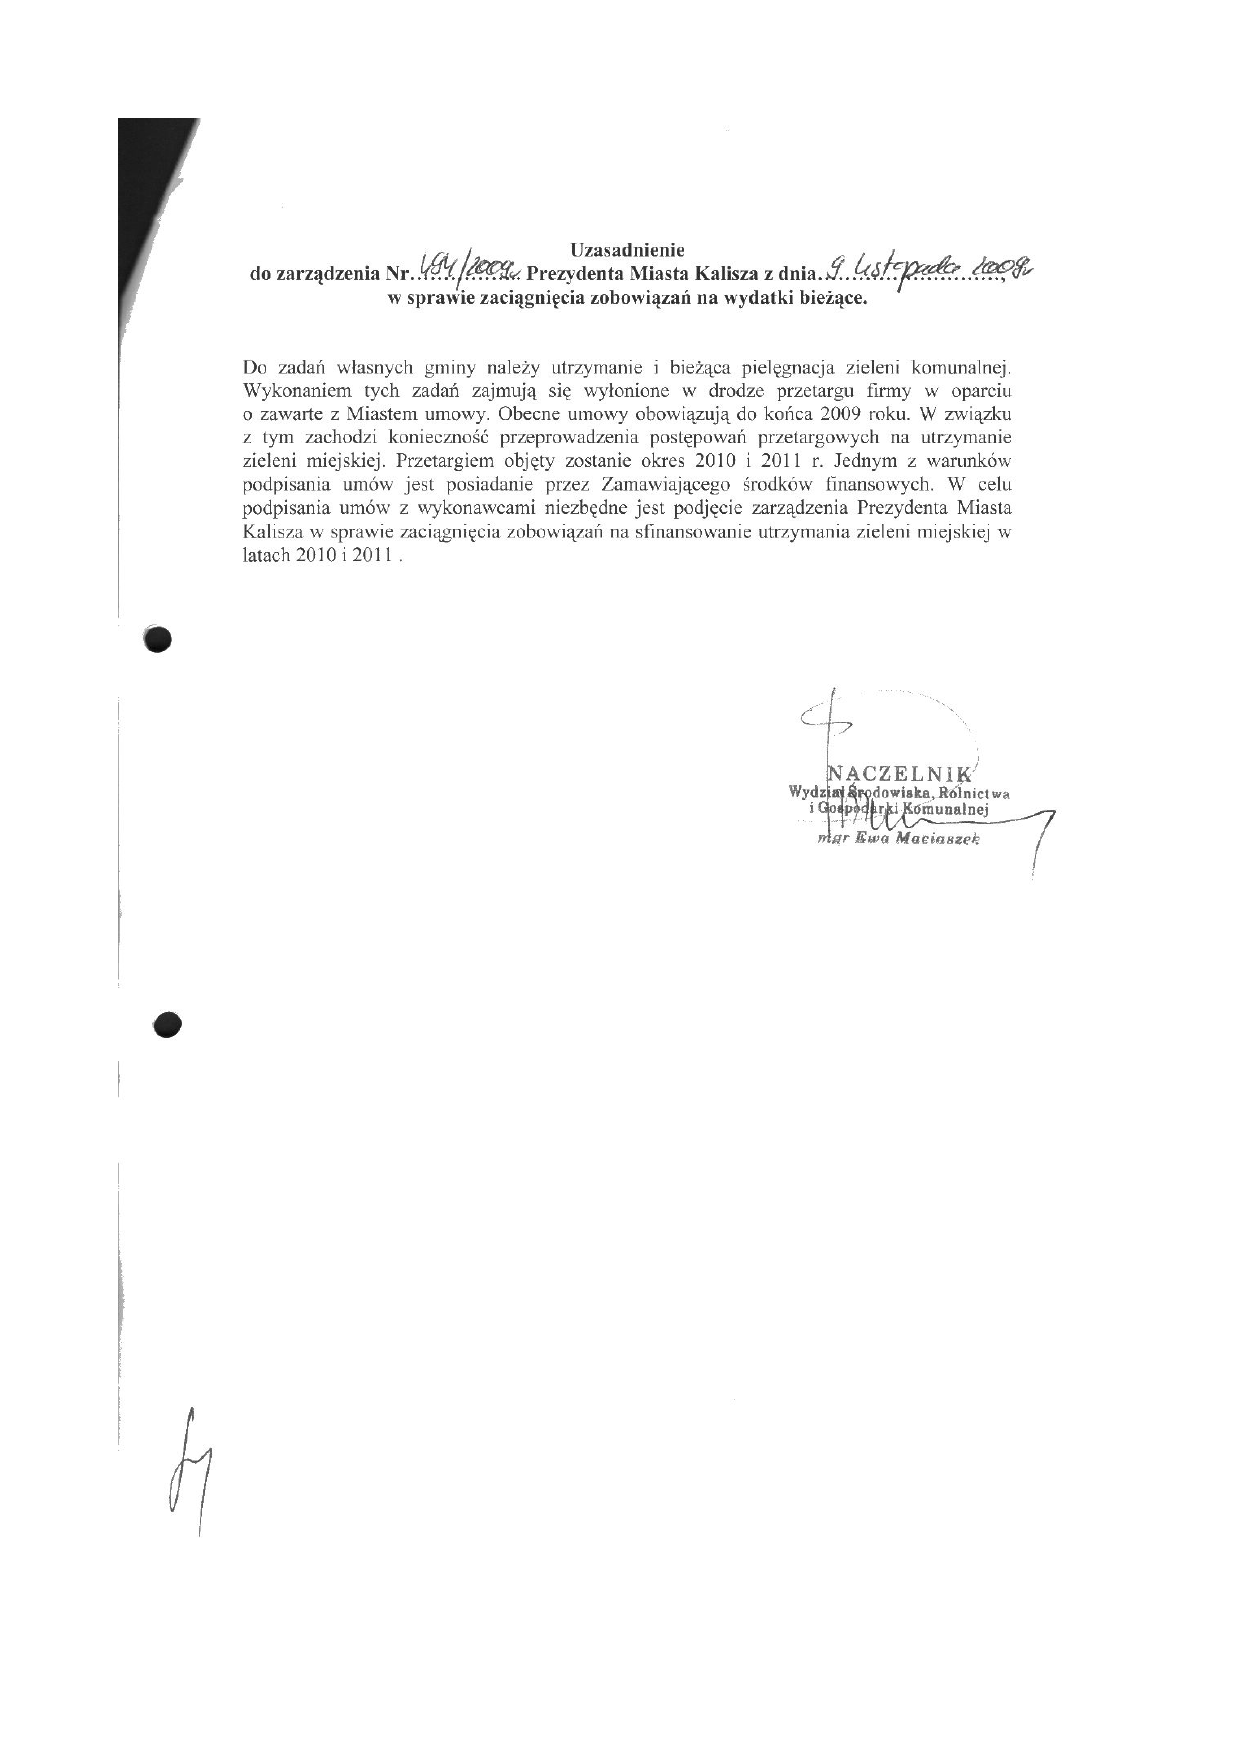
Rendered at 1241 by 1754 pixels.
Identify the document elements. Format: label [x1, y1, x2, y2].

picture [118, 118, 1123, 1538]
